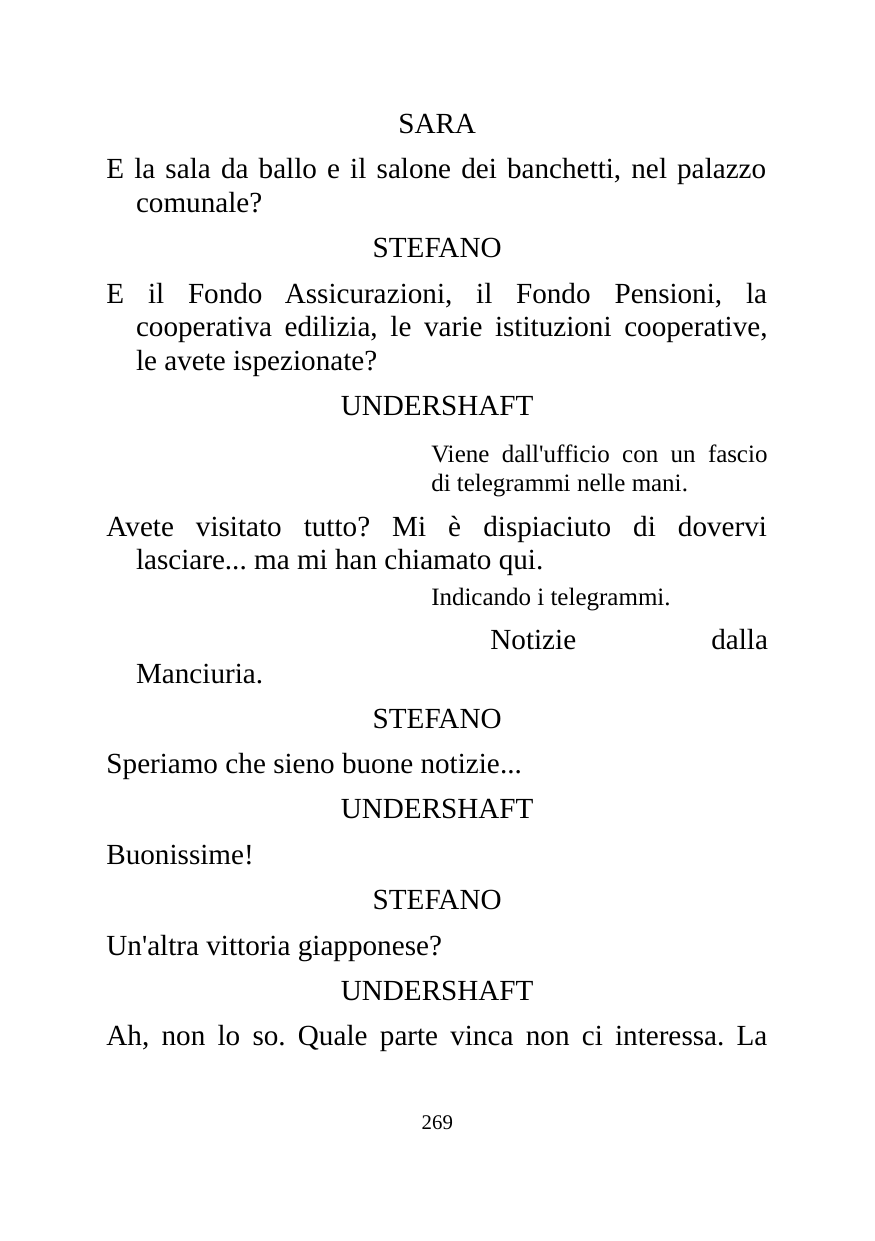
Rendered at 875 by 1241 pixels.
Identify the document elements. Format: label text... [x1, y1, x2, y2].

text STEFANO [106, 230, 768, 264]
text SARA [106, 106, 768, 140]
text Indicando i telegrammi. [431, 582, 768, 610]
text Avete visitato tutto? Mi è dispiaciuto di dovervi lasciare... ma mi han chiamato qui. [106, 509, 768, 576]
text UNDERSHAFT [106, 388, 768, 422]
text E la sala da ballo e il salone dei banchetti, nel palazzo comunale? [106, 152, 768, 219]
text UNDERSHAFT [106, 973, 768, 1006]
text UNDERSHAFT [106, 792, 768, 825]
text Speriamo che sieno buone notizie... [106, 746, 768, 780]
text Viene dall'ufficio con un fascio di telegrammi nelle mani. [431, 439, 768, 497]
text Ah, non lo so. Quale parte vinca non ci interessa. La [106, 1018, 768, 1052]
text Buonissime! [106, 837, 768, 871]
text STEFANO [106, 701, 768, 734]
text STEFANO [106, 882, 768, 916]
text Notizie dalla Manciuria. [136, 622, 768, 689]
text E il Fondo Assicurazioni, il Fondo Pensioni, la cooperativa edilizia, le varie istituzioni cooperative, le avete ispezionate? [106, 276, 768, 376]
text Un'altra vittoria giapponese? [106, 928, 768, 961]
